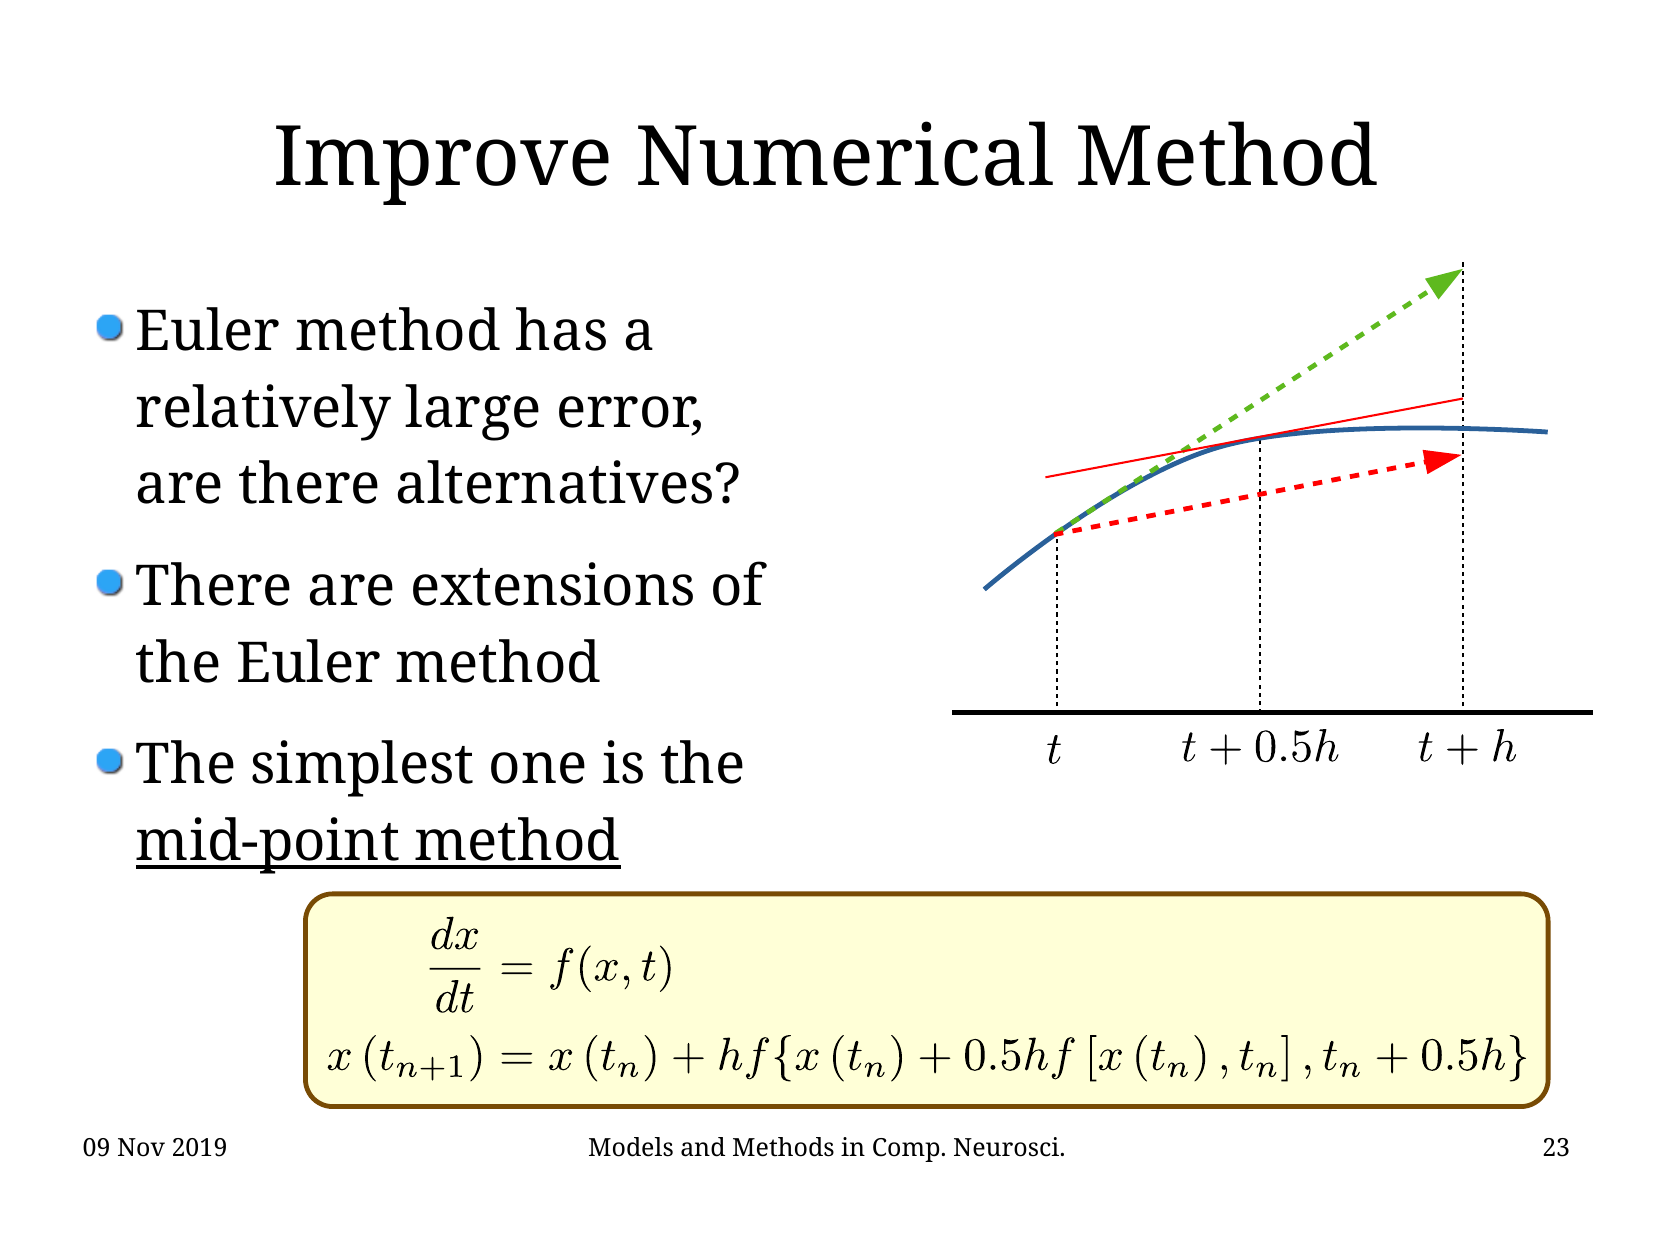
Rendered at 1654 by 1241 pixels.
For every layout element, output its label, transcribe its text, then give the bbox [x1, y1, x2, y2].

picture [1045, 735, 1063, 764]
picture [1180, 729, 1340, 766]
picture [1417, 729, 1518, 766]
title Improve Numerical Method [82, 49, 1571, 257]
picture [326, 916, 1530, 1082]
list Euler method has a relatively large error, are there alternatives? There are extensions of the Euler method The simplest one is the mid-point method [82, 290, 782, 885]
text_box [305, 893, 1549, 1107]
